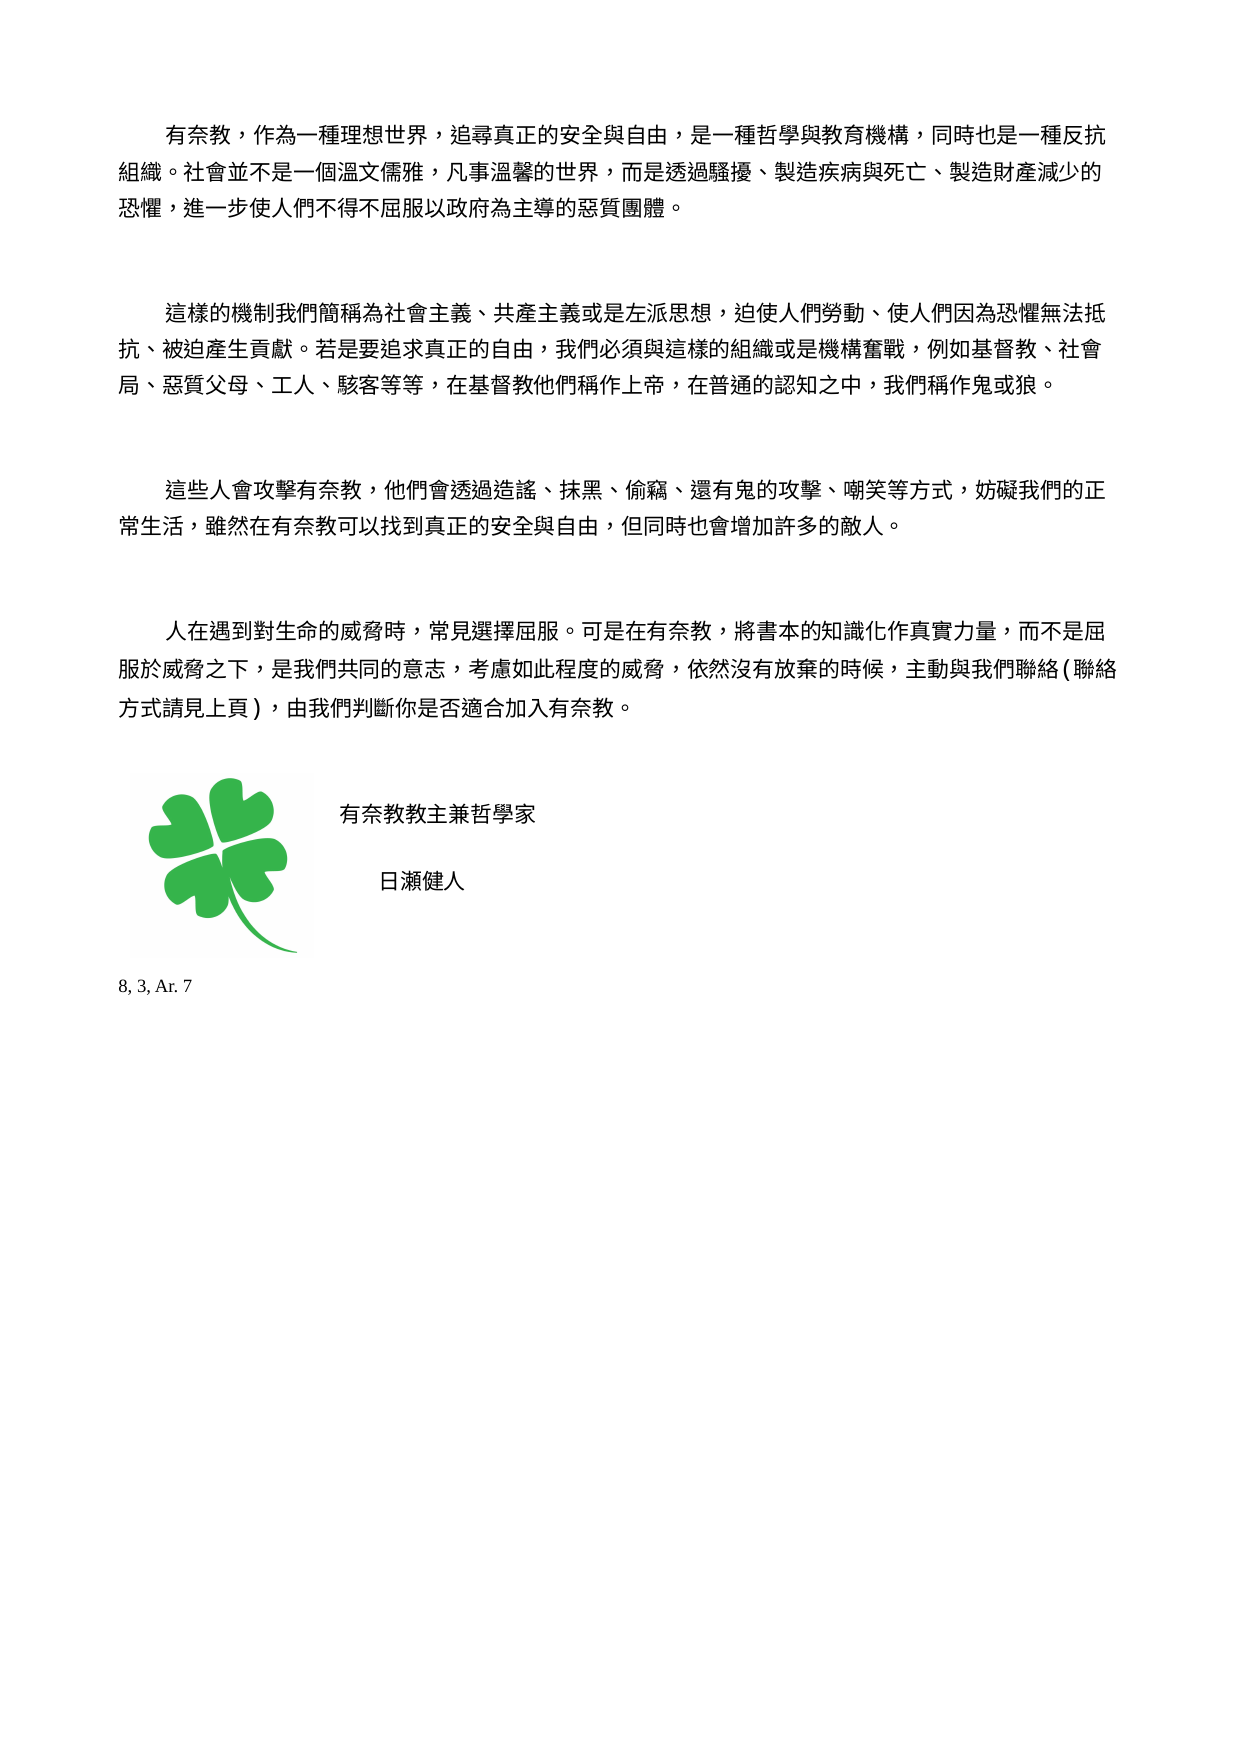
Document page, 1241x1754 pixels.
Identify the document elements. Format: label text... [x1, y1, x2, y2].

table_header 有奈教教主兼哲學家 日瀬健人 [334, 791, 1122, 921]
picture [129, 773, 315, 958]
text 有奈教，作為一種理想世界，追尋真正的安全與自由，是一種哲學與教育機構，同時也是一種反抗組織。社會並不是一個溫文儒雅，凡事溫馨的世界，而是透過騷擾、製造疾病與死亡、製造財產減少的恐懼，進一步使人們不得不屈服以政府為主導的惡質團體。 [118, 118, 1122, 222]
text 8, 3, Ar. 7 [118, 975, 1122, 996]
text 這些人會攻擊有奈教，他們會透過造謠、抹黑、偷竊、還有鬼的攻擊、嘲笑等方式，妨礙我們的正常生活，雖然在有奈教可以找到真正的安全與自由，但同時也會增加許多的敵人。 [118, 473, 1122, 541]
text 這樣的機制我們簡稱為社會主義、共產主義或是左派思想，迫使人們勞動、使人們因為恐懼無法抵抗、被迫產生貢獻。若是要追求真正的自由，我們必須與這樣的組織或是機構奮戰，例如基督教、社會局、惡質父母、工人、駭客等等，在基督教他們稱作上帝，在普通的認知之中，我們稱作鬼或狼。 [118, 296, 1122, 400]
table_header [315, 791, 333, 921]
text 人在遇到對生命的威脅時，常見選擇屈服。可是在有奈教，將書本的知識化作真實力量，而不是屈服於威脅之下，是我們共同的意志，考慮如此程度的威脅，依然沒有放棄的時候，主動與我們聯絡(聯絡方式請見上頁)，由我們判斷你是否適合加入有奈教。 [118, 614, 1122, 724]
table_header [118, 791, 129, 921]
